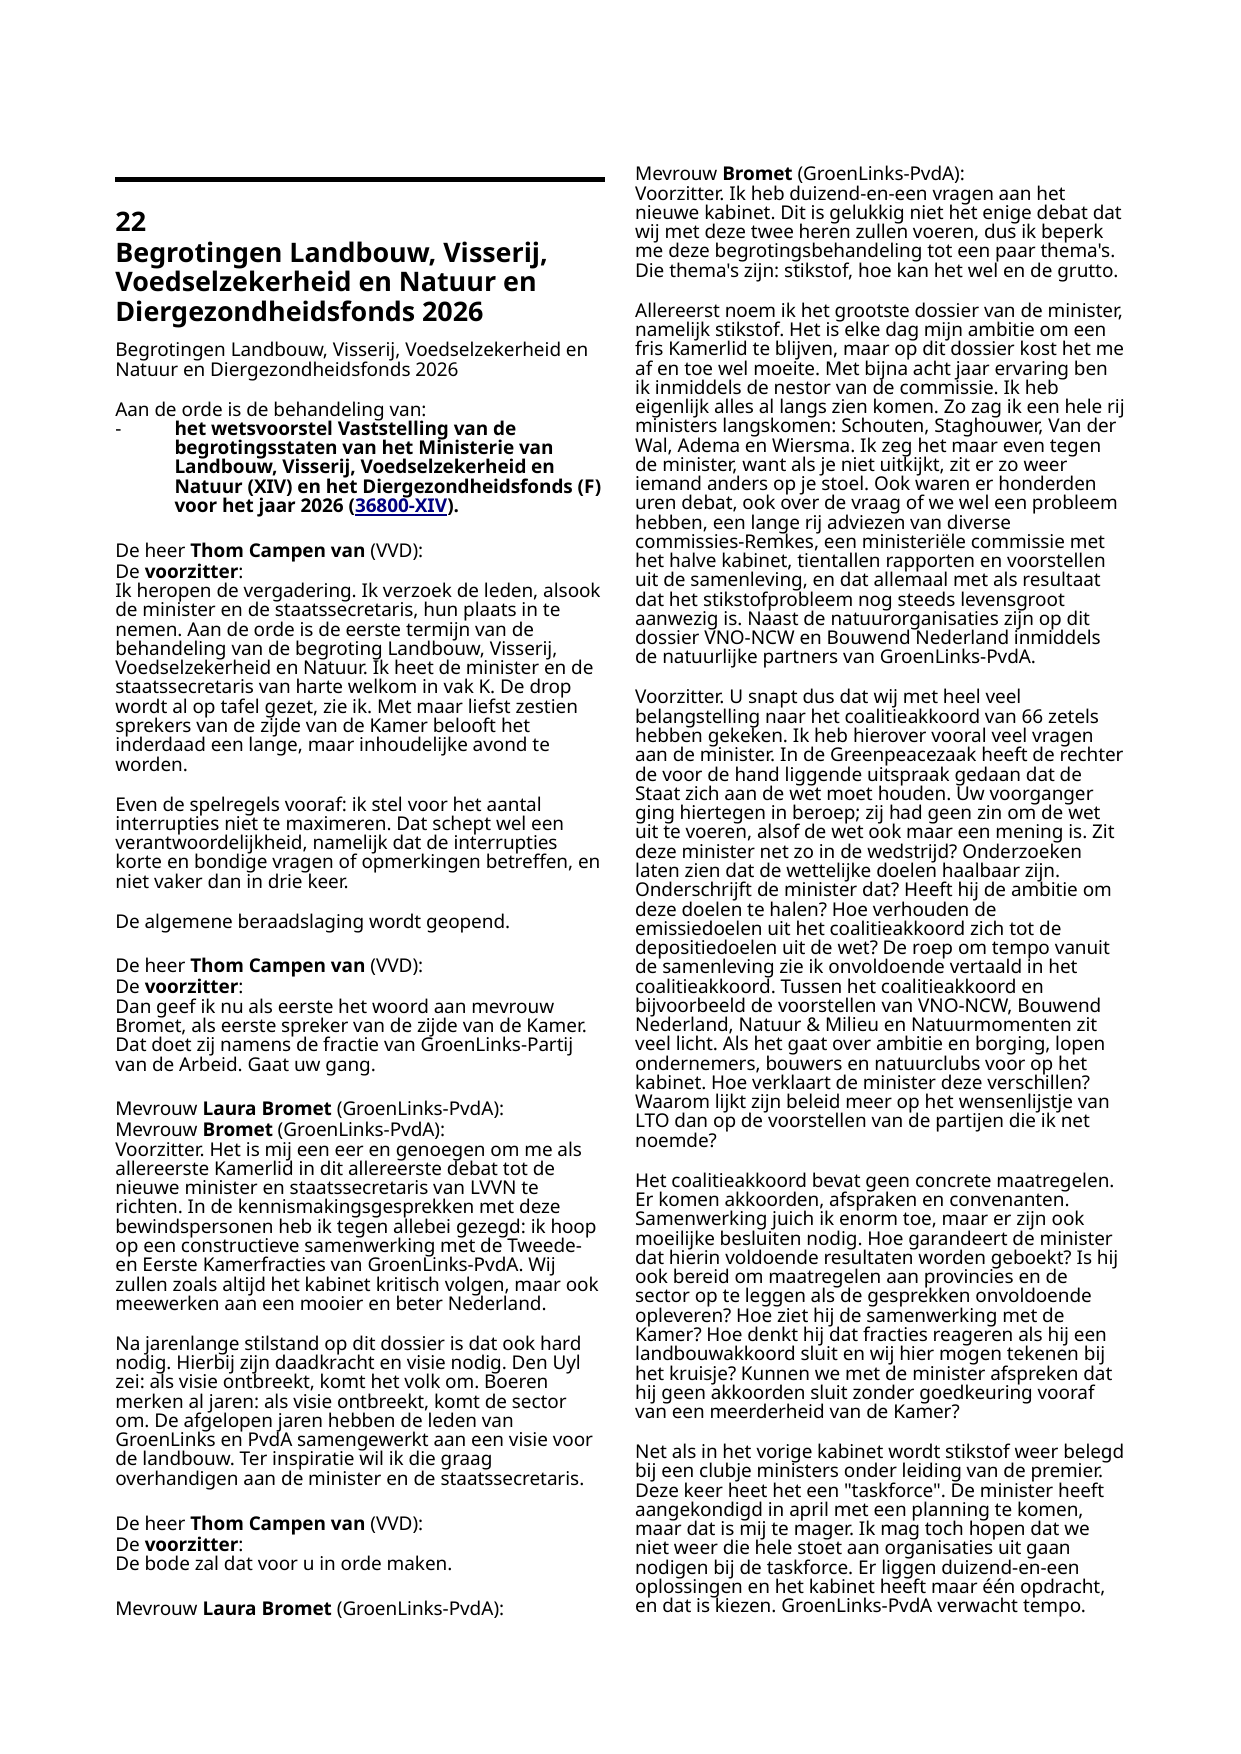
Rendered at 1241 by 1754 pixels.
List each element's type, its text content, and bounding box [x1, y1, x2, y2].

text 22 [115, 203, 605, 239]
text Allereerst noem ik het grootste dossier van de minister, namelijk stikstof. Het is elke dag mijn ambitie om een fris Kamerlid te blijven, maar op dit dossier kost het me af en toe wel moeite. Met bijna acht jaar ervaring ben ik inmiddels de nestor van de commissie. Ik heb eigenlijk alles al langs zien komen. Zo zag ik een hele rij ministers langskomen: Schouten, Staghouwer, Van der Wal, Adema en Wiersma. Ik zeg het maar even tegen de minister, want als je niet uitkijkt, zit er zo weer iemand anders op je stoel. Ook waren er honderden uren debat, ook over de vraag of we wel een probleem hebben, een lange rij adviezen van diverse commissies-Remkes, een ministeriële commissie met het halve kabinet, tientallen rapporten en voorstellen uit de samenleving, en dat allemaal met als resultaat dat het stikstofprobleem nog steeds levensgroot aanwezig is. Naast de natuurorganisaties zijn op dit dossier VNO-NCW en Bouwend Nederland inmiddels de natuurlijke partners van GroenLinks-PvdA. [635, 302, 1125, 668]
text Mevrouw Bromet (GroenLinks-PvdA): [635, 165, 1125, 184]
text De voorzitter: [115, 978, 605, 998]
text Voorzitter. U snapt dus dat wij met heel veel belangstelling naar het coalitieakkoord van 66 zetels hebben gekeken. Ik heb hierover vooral veel vragen aan de minister. In de Greenpeacezaak heeft de rechter de voor de hand liggende uitspraak gedaan dat de Staat zich aan de wet moet houden. Uw voorganger ging hiertegen in beroep; zij had geen zin om de wet uit te voeren, alsof de wet ook maar een mening is. Zit deze minister net zo in de wedstrijd? Onderzoeken laten zien dat de wettelijke doelen haalbaar zijn. Onderschrijft de minister dat? Heeft hij de ambitie om deze doelen te halen? Hoe verhouden de emissiedoelen uit het coalitieakkoord zich tot de depositiedoelen uit de wet? De roep om tempo vanuit de samenleving zie ik onvoldoende vertaald in het coalitieakkoord. Tussen het coalitieakkoord en bijvoorbeeld de voorstellen van VNO-NCW, Bouwend Nederland, Natuur & Milieu en Natuurmomenten zit veel licht. Als het gaat over ambitie en borging, lopen ondernemers, bouwers en natuurclubs voor op het kabinet. Hoe verklaart de minister deze verschillen? Waarom lijkt zijn beleid meer op het wensenlijstje van LTO dan op de voorstellen van de partijen die ik net noemde? [635, 688, 1125, 1151]
text De heer Thom Campen van (VVD): [115, 953, 605, 978]
text Begrotingen Landbouw, Visserij, Voedselzekerheid en Natuur en Diergezondheidsfonds 2026 [115, 239, 605, 341]
text Mevrouw Laura Bromet (GroenLinks-PvdA): [115, 1595, 605, 1621]
text De heer Thom Campen van (VVD): [115, 1510, 605, 1536]
text Het coalitieakkoord bevat geen concrete maatregelen. Er komen akkoorden, afspraken en convenanten. Samenwerking juich ik enorm toe, maar er zijn ook moeilijke besluiten nodig. Hoe garandeert de minister dat hierin voldoende resultaten worden geboekt? Is hij ook bereid om maatregelen aan provincies en de sector op te leggen als de gesprekken onvoldoende opleveren? Hoe ziet hij de samenwerking met de Kamer? Hoe denkt hij dat fracties reageren als hij een landbouwakkoord sluit en wij hier mogen tekenen bij het kruisje? Kunnen we met de minister afspreken dat hij geen akkoorden sluit zonder goedkeuring vooraf van een meerderheid van de Kamer? [635, 1172, 1125, 1422]
text Na jarenlange stilstand op dit dossier is dat ook hard nodig. Hierbij zijn daadkracht en visie nodig. Den Uyl zei: als visie ontbreekt, komt het volk om. Boeren merken al jaren: als visie ontbreekt, komt de sector om. De afgelopen jaren hebben de leden van GroenLinks en PvdA samengewerkt aan een visie voor de landbouw. Ter inspiratie wil ik die graag overhandigen aan de minister en de staatssecretaris. [115, 1335, 605, 1489]
text Aan de orde is de behandeling van: [115, 401, 605, 420]
text Net als in het vorige kabinet wordt stikstof weer belegd bij een clubje ministers onder leiding van de premier. Deze keer heet het een "taskforce". De minister heeft aangekondigd in april met een planning te komen, maar dat is mij te mager. Ik mag toch hopen dat we niet weer die hele stoet aan organisaties uit gaan nodigen bij de taskforce. Er liggen duizend-en-een oplossingen en het kabinet heeft maar één opdracht, en dat is kiezen. GroenLinks-PvdA verwacht tempo. [635, 1443, 1125, 1616]
text De heer Thom Campen van (VVD): [115, 537, 605, 563]
text Mevrouw Laura Bromet (GroenLinks-PvdA): [115, 1096, 605, 1121]
text Voorzitter. Het is mij een eer en genoegen om me als allereerste Kamerlid in dit allereerste debat tot de nieuwe minister en staatssecretaris van LVVN te richten. In de kennismakingsgesprekken met deze bewindspersonen heb ik tegen allebei gezegd: ik hoop op een constructieve samenwerking met de Tweede- en Eerste Kamerfracties van GroenLinks-PvdA. Wij zullen zoals altijd het kabinet kritisch volgen, maar ook meewerken aan een mooier en beter Nederland. [115, 1141, 605, 1314]
text Dan geef ik nu als eerste het woord aan mevrouw Bromet, als eerste spreker van de zijde van de Kamer. Dat doet zij namens de fractie van GroenLinks-Partij van de Arbeid. Gaat uw gang. [115, 998, 605, 1075]
list het wetsvoorstel Vaststelling van de begrotingsstaten van het Ministerie van Landbouw, Visserij, Voedselzekerheid en Natuur (XIV) en het Diergezondheidsfonds (F) voor het jaar 2026 (36800-XIV). [115, 420, 605, 516]
text Ik heropen de vergadering. Ik verzoek de leden, alsook de minister en de staatssecretaris, hun plaats in te nemen. Aan de orde is de eerste termijn van de behandeling van de begroting Landbouw, Visserij, Voedselzekerheid en Natuur. Ik heet de minister en de staatssecretaris van harte welkom in vak K. De drop wordt al op tafel gezet, zie ik. Met maar liefst zestien sprekers van de zijde van de Kamer belooft het inderdaad een lange, maar inhoudelijke avond te worden. [115, 582, 605, 775]
text De bode zal dat voor u in orde maken. [115, 1555, 605, 1574]
text Even de spelregels vooraf: ik stel voor het aantal interrupties niet te maximeren. Dat schept wel een verantwoordelijkheid, namelijk dat de interrupties korte en bondige vragen of opmerkingen betreffen, en niet vaker dan in drie keer. [115, 796, 605, 892]
text Voorzitter. Ik heb duizend-en-een vragen aan het nieuwe kabinet. Dit is gelukkig niet het enige debat dat wij met deze twee heren zullen voeren, dus ik beperk me deze begrotingsbehandeling tot een paar thema's. Die thema's zijn: stikstof, hoe kan het wel en de grutto. [635, 184, 1125, 281]
text De algemene beraadslaging wordt geopend. [115, 913, 605, 932]
text De voorzitter: [115, 1536, 605, 1555]
text De voorzitter: [115, 563, 605, 582]
text Begrotingen Landbouw, Visserij, Voedselzekerheid en Natuur en Diergezondheidsfonds 2026 [115, 341, 605, 380]
text Mevrouw Bromet (GroenLinks-PvdA): [115, 1121, 605, 1141]
